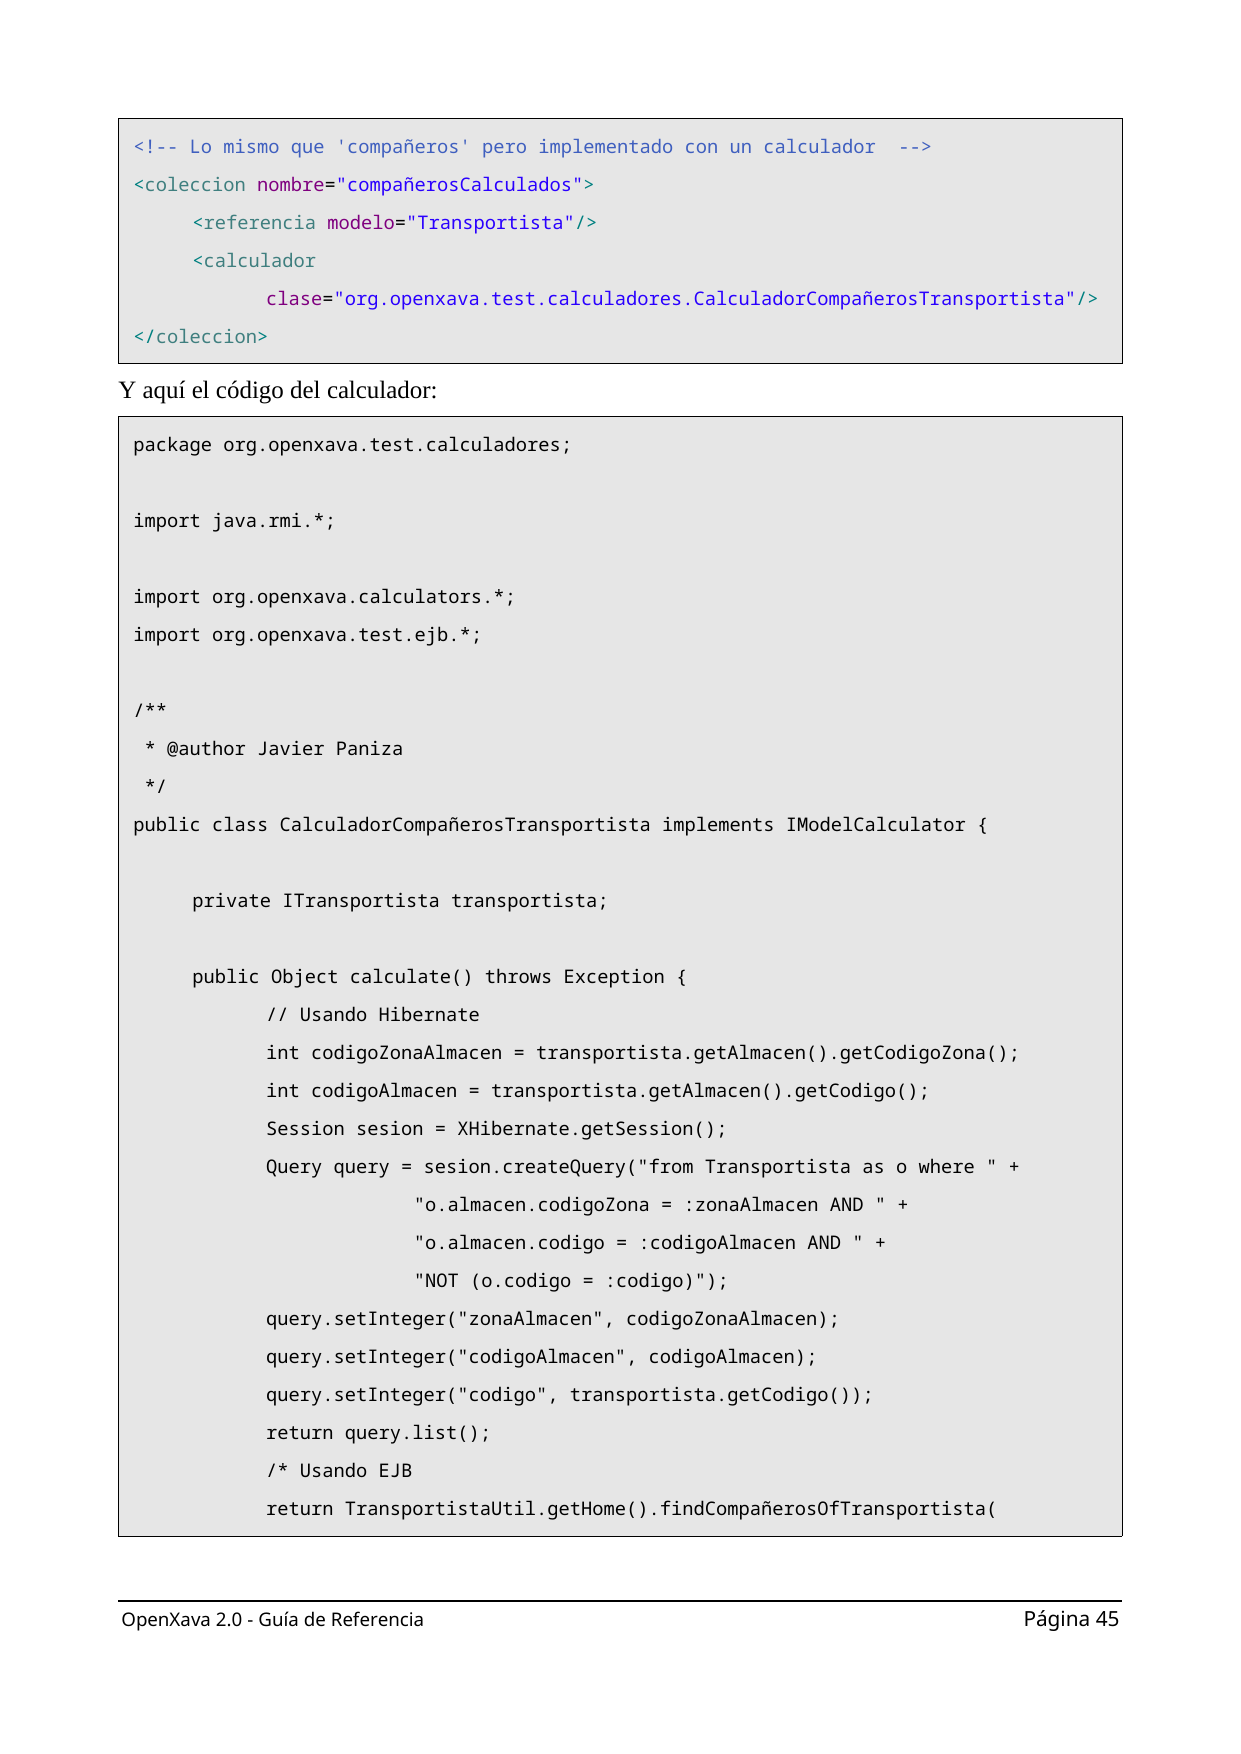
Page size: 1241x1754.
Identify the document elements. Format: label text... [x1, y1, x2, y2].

text import org.openxava.test.ejb.*; [119, 606, 1122, 644]
text query.setInteger("zonaAlmacen", codigoZonaAlmacen); [119, 1291, 1122, 1329]
text clase="org.openxava.test.calculadores.CalculadorCompañerosTransportista"/> [119, 270, 1122, 308]
text <!-- Lo mismo que 'compañeros' pero implementado con un calculador --> [119, 119, 1122, 156]
text */ [119, 758, 1122, 796]
text Y aquí el código del calculador: [118, 376, 1122, 404]
text <coleccion nombre="compañerosCalculados"> [119, 156, 1122, 194]
text <referencia modelo="Transportista"/> [119, 194, 1122, 232]
text * @author Javier Paniza [119, 720, 1122, 758]
text return query.list(); [119, 1405, 1122, 1443]
text query.setInteger("codigoAlmacen", codigoAlmacen); [119, 1329, 1122, 1367]
text Query query = sesion.createQuery("from Transportista as o where " + [119, 1139, 1122, 1177]
text <calculador [119, 232, 1122, 270]
text /** [119, 682, 1122, 720]
text public Object calculate() throws Exception { [119, 948, 1122, 987]
text "o.almacen.codigoZona = :zonaAlmacen AND " + [119, 1177, 1122, 1215]
text import org.openxava.calculators.*; [119, 568, 1122, 606]
text import java.rmi.*; [119, 492, 1122, 530]
text query.setInteger("codigo", transportista.getCodigo()); [119, 1367, 1122, 1405]
text int codigoAlmacen = transportista.getAlmacen().getCodigo(); [119, 1063, 1122, 1101]
text // Usando Hibernate [119, 987, 1122, 1024]
text public class CalculadorCompañerosTransportista implements IModelCalculator { [119, 796, 1122, 834]
text "o.almacen.codigo = :codigoAlmacen AND " + [119, 1215, 1122, 1253]
text Session sesion = XHibernate.getSession(); [119, 1101, 1122, 1139]
text return TransportistaUtil.getHome().findCompañerosOfTransportista( [119, 1481, 1122, 1536]
text package org.openxava.test.calculadores; [119, 417, 1122, 454]
text /* Usando EJB [119, 1443, 1122, 1481]
text "NOT (o.codigo = :codigo)"); [119, 1253, 1122, 1291]
text int codigoZonaAlmacen = transportista.getAlmacen().getCodigoZona(); [119, 1024, 1122, 1063]
text </coleccion> [119, 308, 1122, 363]
text private ITransportista transportista; [119, 872, 1122, 911]
